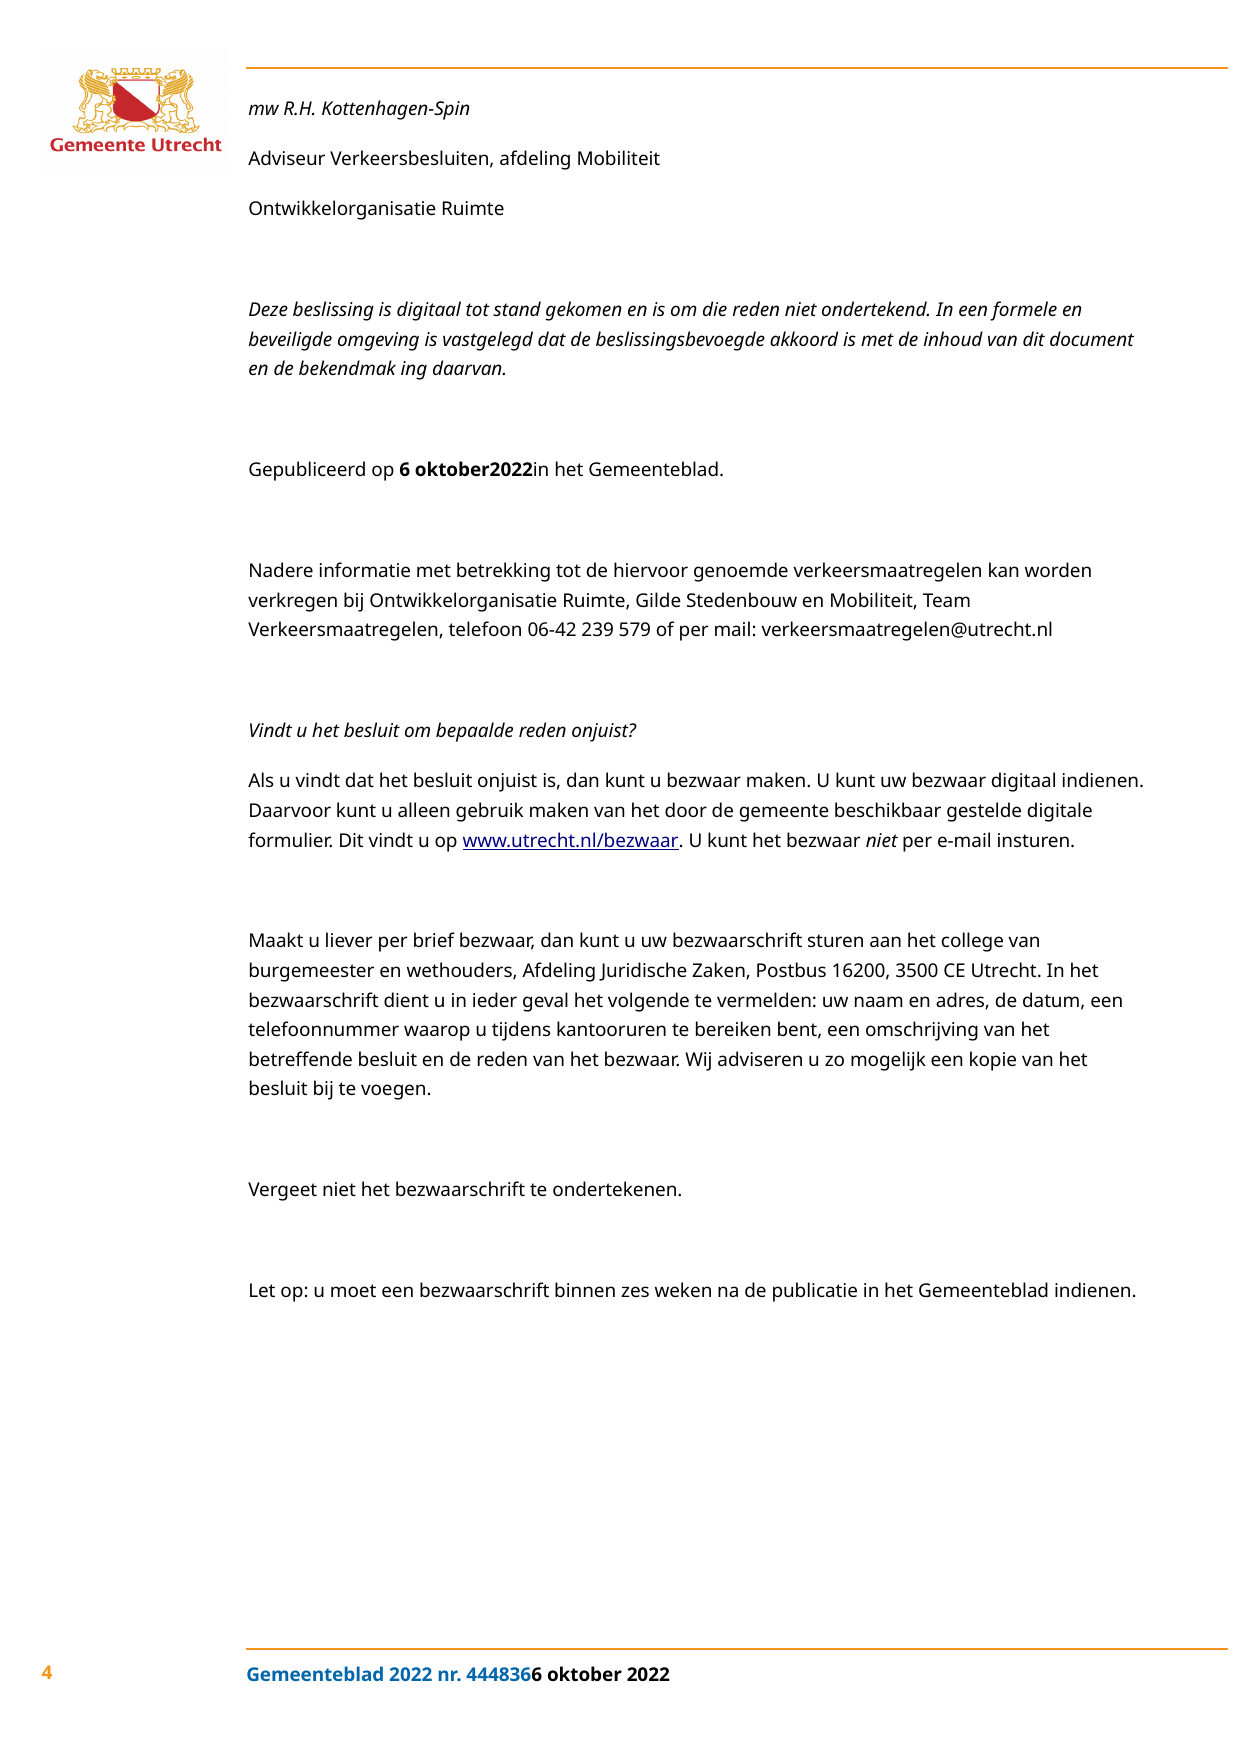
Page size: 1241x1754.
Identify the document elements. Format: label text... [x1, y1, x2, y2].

text mw R.H. Kottenhagen-Spin [248, 95, 1152, 121]
text Adviseur Verkeersbesluiten, afdeling Mobiliteit [248, 145, 1152, 171]
text Vergeet niet het bezwaarschrift te ondertekenen. [248, 1176, 1152, 1202]
text Deze beslissing is digitaal tot stand gekomen en is om die reden niet ondertekend. In een formele en beveiligde omgeving is vastgelegd dat de beslissingsbevoegde akkoord is met de inhoud van dit document en de bekendmak ing daarvan. [248, 296, 1152, 381]
text Als u vindt dat het besluit onjuist is, dan kunt u bezwaar maken. U kunt uw bezwaar digitaal indienen. Daarvoor kunt u alleen gebruik maken van het door de gemeente beschikbaar gestelde digitale formulier. Dit vindt u op www.utrecht.nl/bezwaar. U kunt het bezwaar niet per e-mail insturen. [248, 768, 1152, 853]
text Gepubliceerd op 6 oktober2022in het Gemeenteblad. [248, 456, 1152, 482]
text Maakt u liever per brief bezwaar, dan kunt u uw bezwaarschrift sturen aan het college van burgemeester en wethouders, Afdeling Juridische Zaken, Postbus 16200, 3500 CE Utrecht. In het bezwaarschrift dient u in ieder geval het volgende te vermelden: uw naam en adres, de datum, een telefoonnummer waarop u tijdens kantooruren te bereiken bent, een omschrijving van het betreffende besluit en de reden van het bezwaar. Wij adviseren u zo mogelijk een kopie van het besluit bij te voegen. [248, 928, 1152, 1101]
text Let op: u moet een bezwaarschrift binnen zes weken na de publicatie in het Gemeenteblad indienen. [248, 1277, 1152, 1303]
picture [41, 47, 231, 172]
text Nadere informatie met betrekking tot de hiervoor genoemde verkeersmaatregelen kan worden verkregen bij Ontwikkelorganisatie Ruimte, Gilde Stedenbouw en Mobiliteit, Team Verkeersmaatregelen, telefoon 06-42 239 579 of per mail: verkeersmaatregelen@utrecht.nl [248, 557, 1152, 642]
text Ontwikkelorganisatie Ruimte [248, 196, 1152, 221]
text Vindt u het besluit om bepaalde reden onjuist? [248, 717, 1152, 743]
